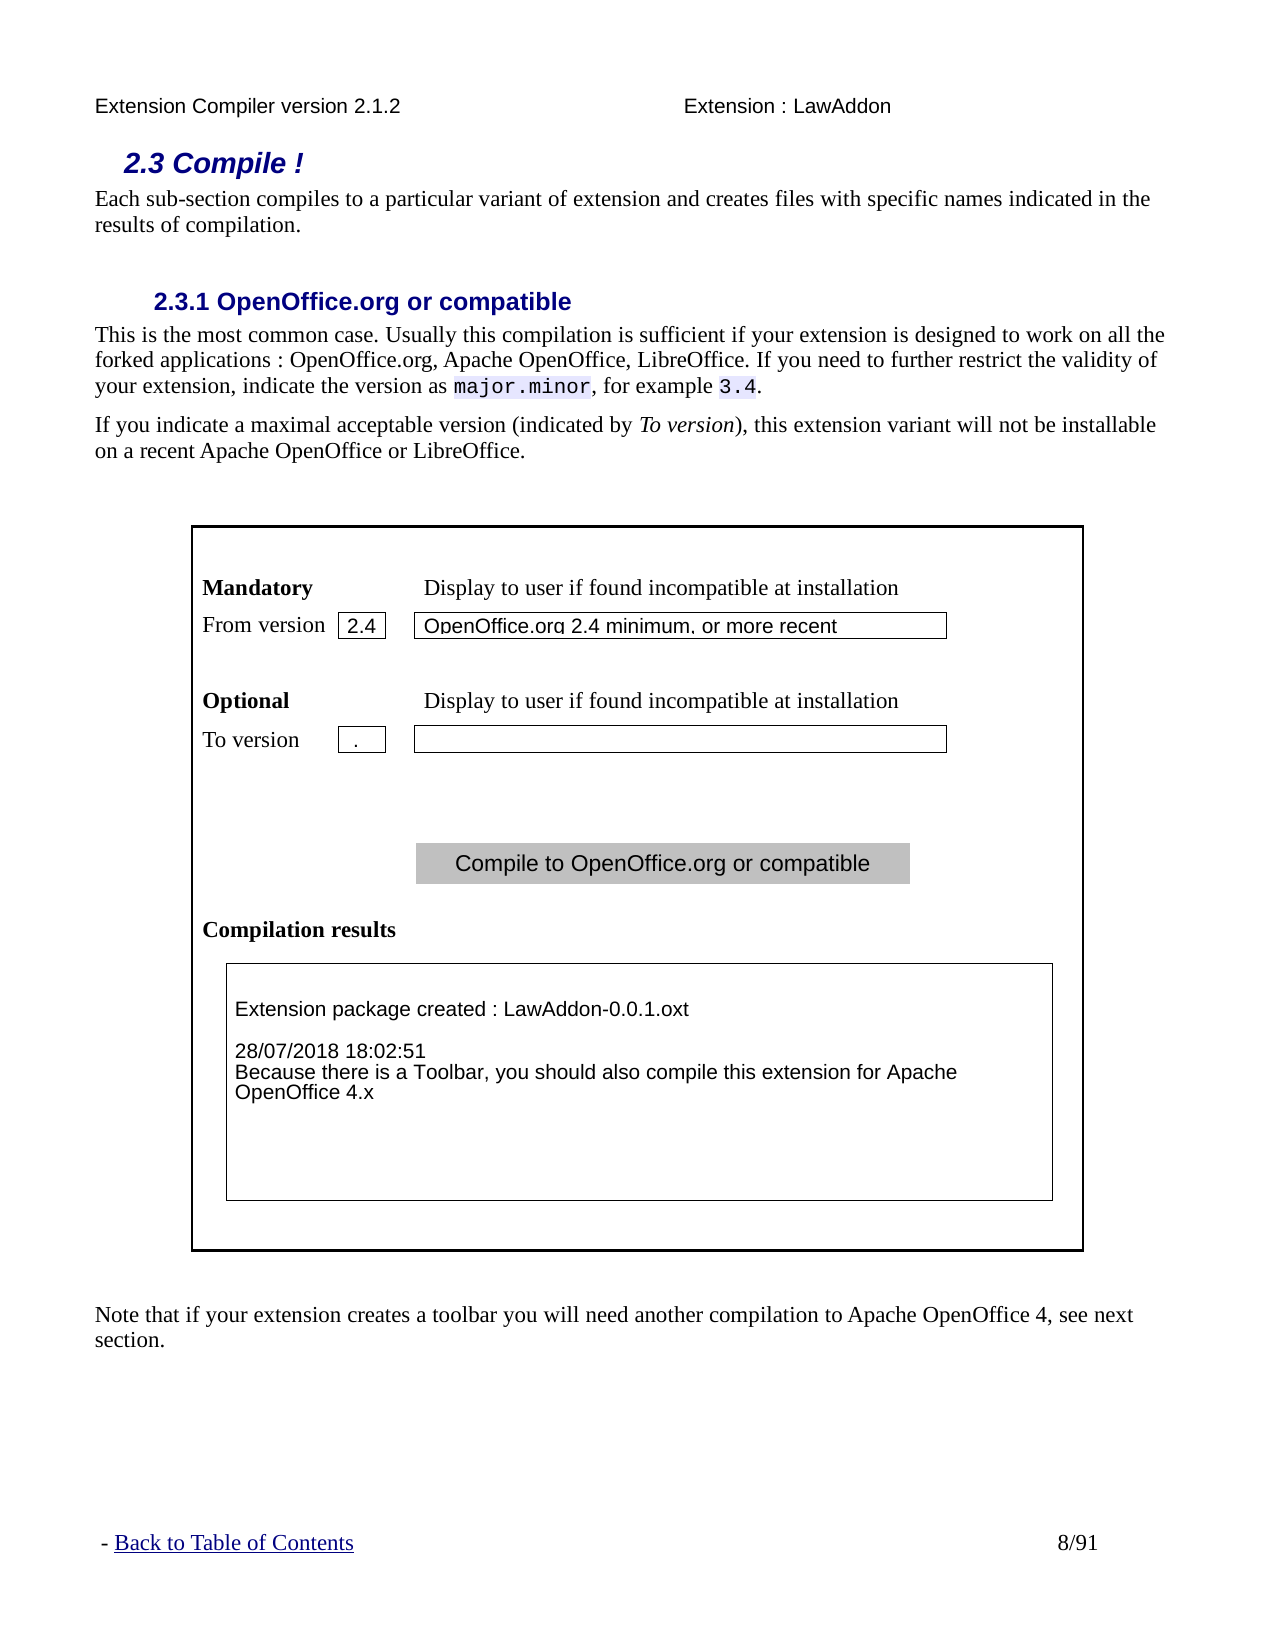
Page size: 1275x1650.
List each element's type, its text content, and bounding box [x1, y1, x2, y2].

text If you indicate a maximal acceptable version (indicated by To version), this extension variant will not be installable on a recent Apache OpenOffice or LibreOffice. [94, 412, 1181, 463]
text [947, 612, 1073, 638]
text Compilation results [202, 917, 1073, 942]
text Optional Display to user if found incompatible at installation [202, 688, 1073, 714]
text To version [202, 726, 338, 752]
text From version [202, 612, 338, 638]
text [386, 612, 414, 638]
subtitle Compile ! [124, 147, 1181, 180]
text Mandatory Display to user if found incompatible at installation [202, 574, 1073, 600]
text Each sub-section compiles to a particular variant of extension and creates files with specific names indicated in the results of compilation. [94, 186, 1181, 237]
text Note that if your extension creates a toolbar you will need another compilation to Apache OpenOffice 4, see next section. [94, 1302, 1181, 1353]
subtitle OpenOffice.org or compatible [153, 287, 1181, 316]
text [947, 726, 1073, 752]
text [386, 726, 414, 752]
text This is the most common case. Usually this compilation is sufficient if your extension is designed to work on all the forked applications : OpenOffice.org, Apache OpenOffice, LibreOffice. If you need to further restrict the validity of your extension, indicate the version as major.minor, for example 3.4. [94, 321, 1181, 399]
